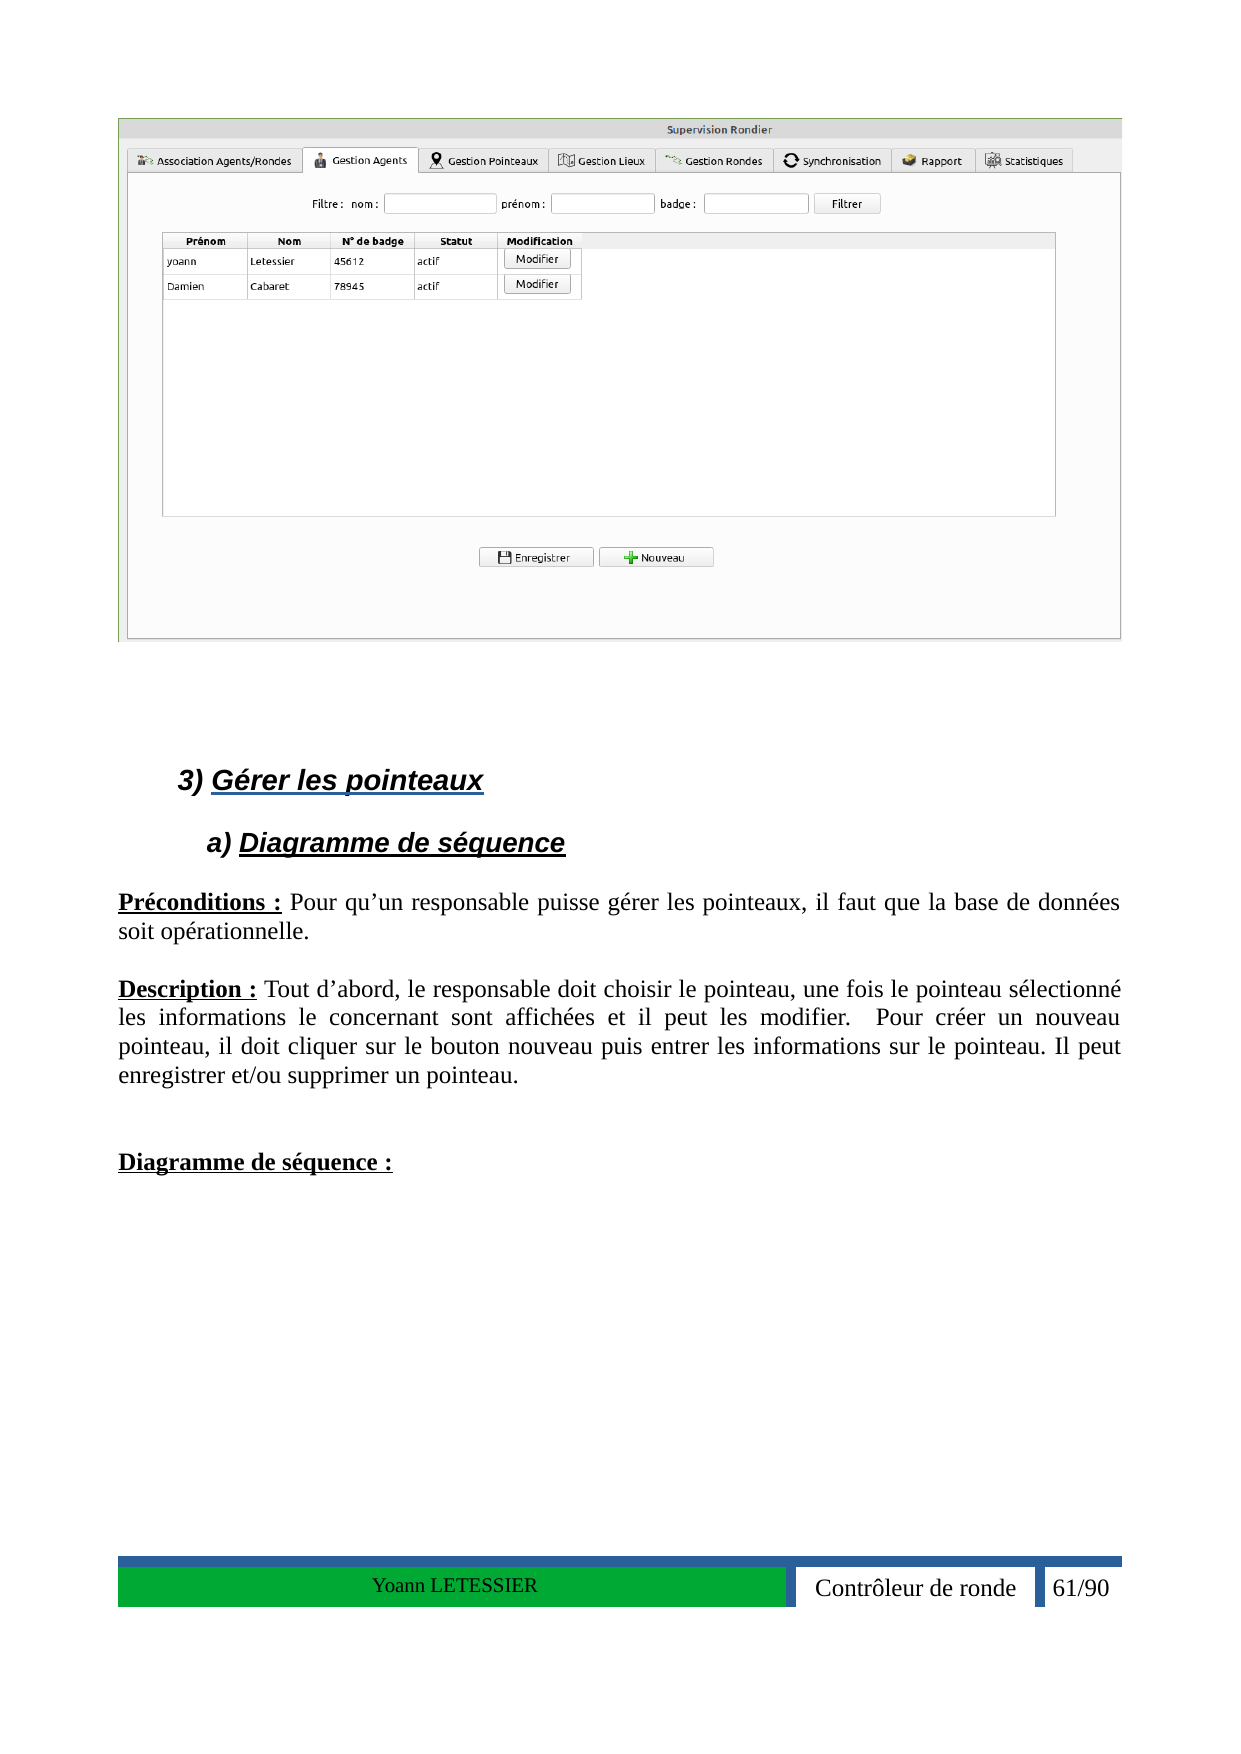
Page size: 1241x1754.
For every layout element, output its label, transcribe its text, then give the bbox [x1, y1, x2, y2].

text Description : Tout d’abord, le responsable doit choisir le pointeau, une fois le pointeau sélectionné les informations le concernant sont affichées et il peut les modifier. Pour créer un nouveau pointeau, il doit cliquer sur le bouton nouveau puis entrer les informations sur le pointeau. Il peut enregistrer et/ou supprimer un pointeau. [118, 974, 1122, 1089]
picture [118, 118, 1123, 642]
subtitle Diagramme de séquence [118, 826, 1122, 858]
text Préconditions : Pour qu’un responsable puisse gérer les pointeaux, il faut que la base de données soit opérationnelle. [118, 887, 1122, 945]
text Diagramme de séquence : [118, 1147, 1122, 1176]
subtitle Gérer les pointeaux [118, 763, 1122, 797]
